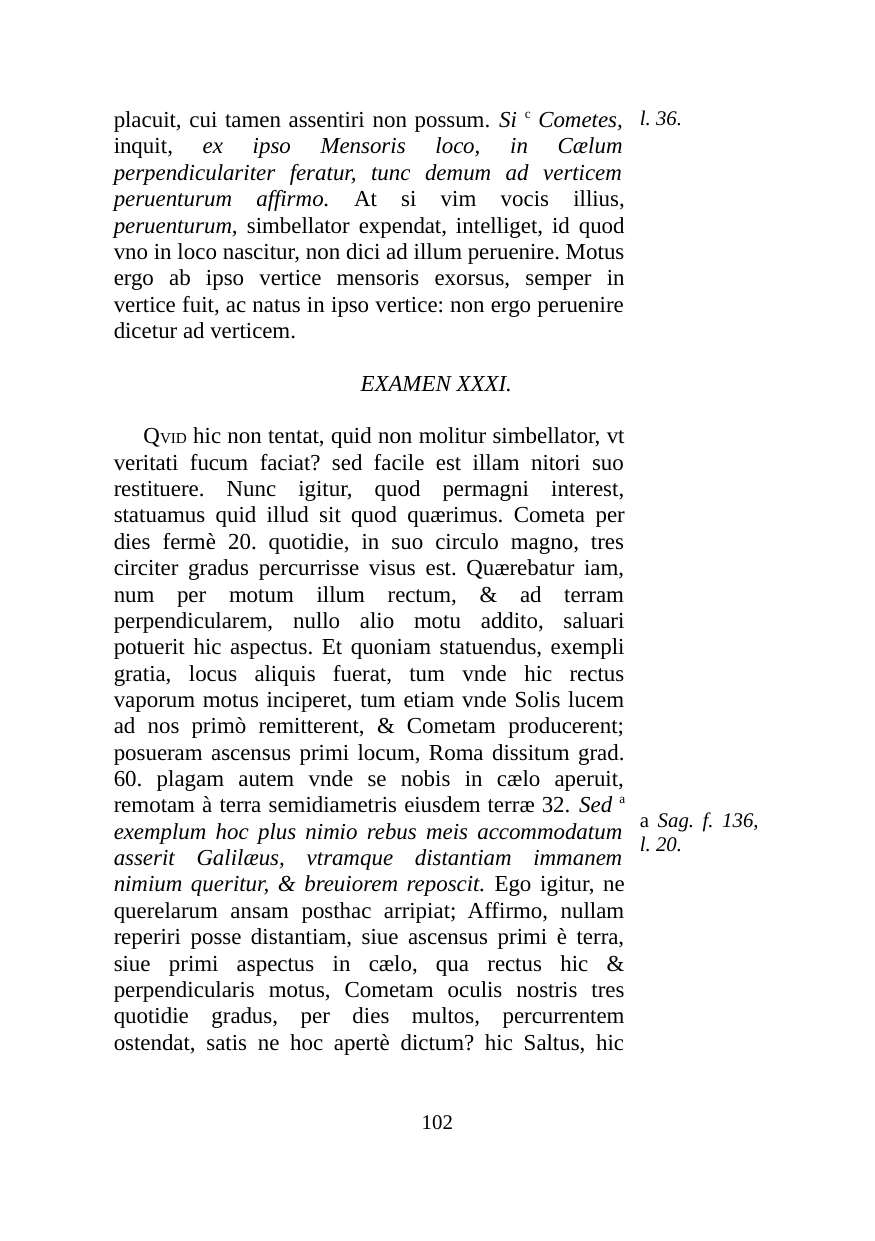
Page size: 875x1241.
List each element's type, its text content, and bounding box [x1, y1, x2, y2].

text EXAMEN XXXI. [106, 370, 768, 396]
table_header a Sag. f. 136, l. 20. [632, 423, 768, 1055]
table_cell l. 36. [632, 106, 768, 343]
